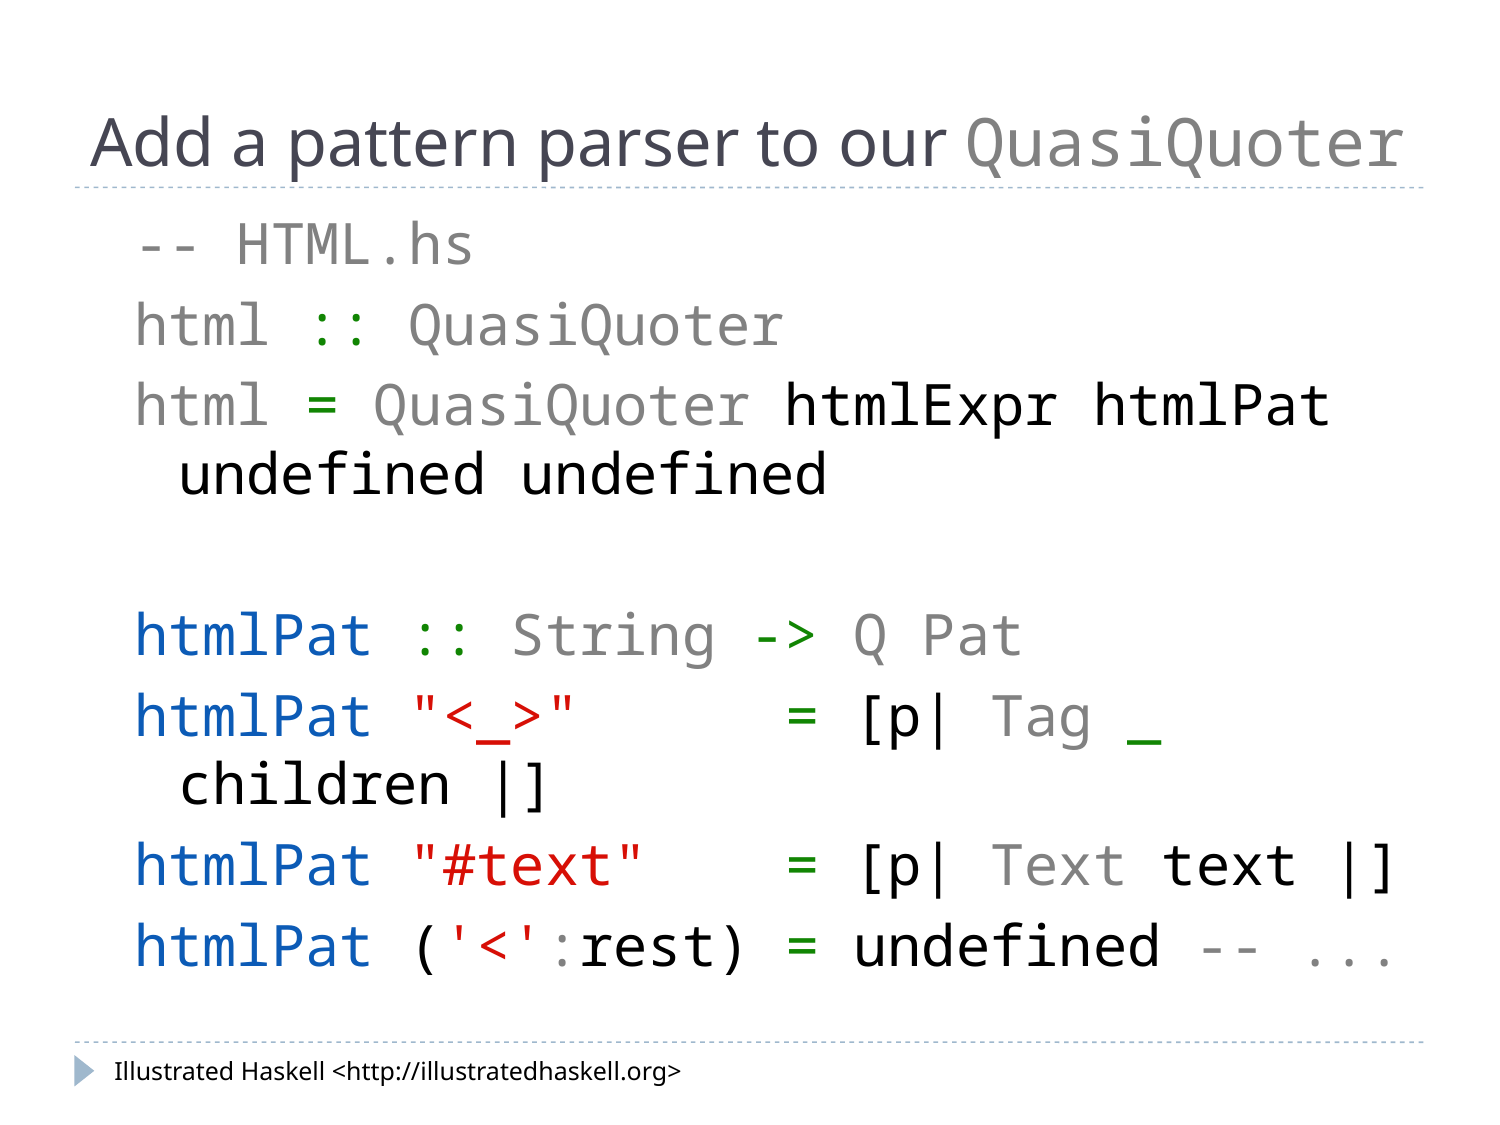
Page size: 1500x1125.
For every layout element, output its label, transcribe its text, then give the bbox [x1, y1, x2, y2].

list -- HTML.hs html :: QuasiQuoter html = QuasiQuoter htmlExpr htmlPat undefined undefined htmlPat :: String -> Q Pat htmlPat "<_>" = [p| Tag _ children |] htmlPat "#text" = [p| Text text |] htmlPat ('<':rest) = undefined -- ... [75, 200, 1426, 1011]
title Add a pattern parser to our QuasiQuoter [75, 24, 1426, 188]
